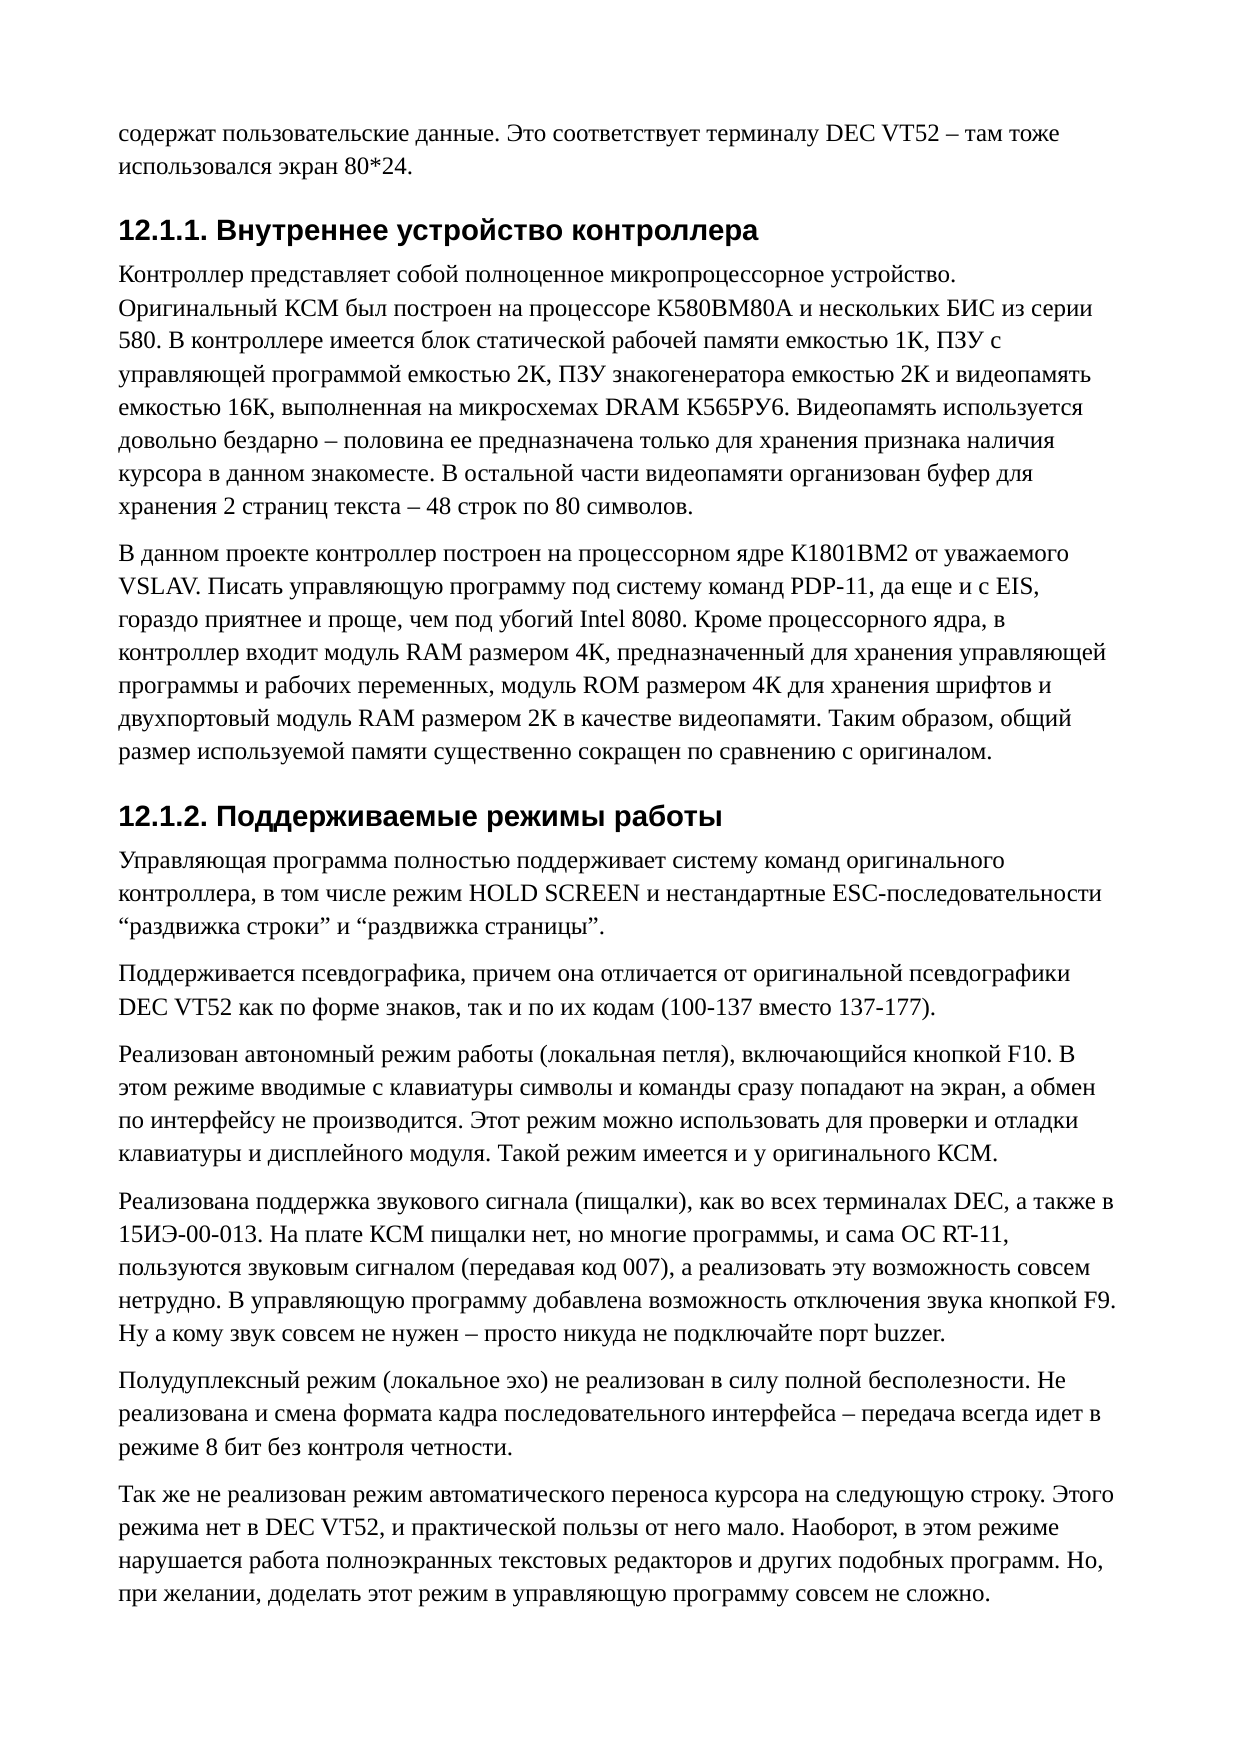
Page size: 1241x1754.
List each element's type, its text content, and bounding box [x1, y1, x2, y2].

text Полудуплексный режим (локальное эхо) не реализован в силу полной бесполезности. Не реализована и смена формата кадра последовательного интерфейса – передача всегда идет в режиме 8 бит без контроля четности. [118, 1366, 1122, 1460]
text Реализован автономный режим работы (локальная петля), включающийся кнопкой F10. В этом режиме вводимые с клавиатуры символы и команды сразу попадают на экран, а обмен по интерфейсу не производится. Этот режим можно использовать для проверки и отладки клавиатуры и дисплейного модуля. Такой режим имеется и у оригинального КСМ. [118, 1039, 1122, 1167]
text Управляющая программа полностью поддерживает систему команд оригинального контроллера, в том числе режим HOLD SCREEN и нестандартные ESC-последовательности “раздвижка строки” и “раздвижка страницы”. [118, 845, 1122, 940]
text В данном проекте контроллер построен на процессорном ядре К1801ВМ2 от уважаемого VSLAV. Писать управляющую программу под систему команд PDP-11, да еще и с EIS, гораздо приятнее и проще, чем под убогий Intel 8080. Кроме процессорного ядра, в контроллер входит модуль RAM размером 4К, предназначенный для хранения управляющей программы и рабочих переменных, модуль ROM размером 4К для хранения шрифтов и двухпортовый модуль RAM размером 2К в качестве видеопамяти. Таким образом, общий размер используемой памяти существенно сокращен по сравнению с оригиналом. [118, 538, 1122, 765]
text содержат пользовательские данные. Это соответствует терминалу DEC VT52 – там тоже использовался экран 80*24. [118, 118, 1122, 180]
subtitle 12.1.1. Внутреннее устройство контроллера [118, 213, 1122, 247]
text Контроллер представляет собой полноценное микропроцессорное устройство. Оригинальный КСМ был построен на процессоре К580ВМ80А и нескольких БИС из серии 580. В контроллере имеется блок статической рабочей памяти емкостью 1К, ПЗУ с управляющей программой емкостью 2К, ПЗУ знакогенератора емкостью 2К и видеопамять емкостью 16К, выполненная на микросхемах DRAM К565РУ6. Видеопамять используется довольно бездарно – половина ее предназначена только для хранения признака наличия курсора в данном знакоместе. В остальной части видеопамяти организован буфер для хранения 2 страниц текста – 48 строк по 80 символов. [118, 259, 1122, 519]
text Поддерживается псевдографика, причем она отличается от оригинальной псевдографики DEC VT52 как по форме знаков, так и по их кодам (100-137 вместо 137-177). [118, 958, 1122, 1020]
text Реализована поддержка звукового сигнала (пищалки), как во всех терминалах DEC, а также в 15ИЭ-00-013. На плате КСМ пищалки нет, но многие программы, и сама ОС RT-11, пользуются звуковым сигналом (передавая код 007), а реализовать эту возможность совсем нетрудно. В управляющую программу добавлена возможность отключения звука кнопкой F9. Ну а кому звук совсем не нужен – просто никуда не подключайте порт buzzer. [118, 1186, 1122, 1347]
subtitle 12.1.2. Поддерживаемые режимы работы [118, 799, 1122, 832]
text Так же не реализован режим автоматического переноса курсора на следующую строку. Этого режима нет в DEC VT52, и практической пользы от него мало. Наоборот, в этом режиме нарушается работа полноэкранных текстовых редакторов и других подобных программ. Но, при желании, доделать этот режим в управляющую программу совсем не сложно. [118, 1479, 1122, 1607]
